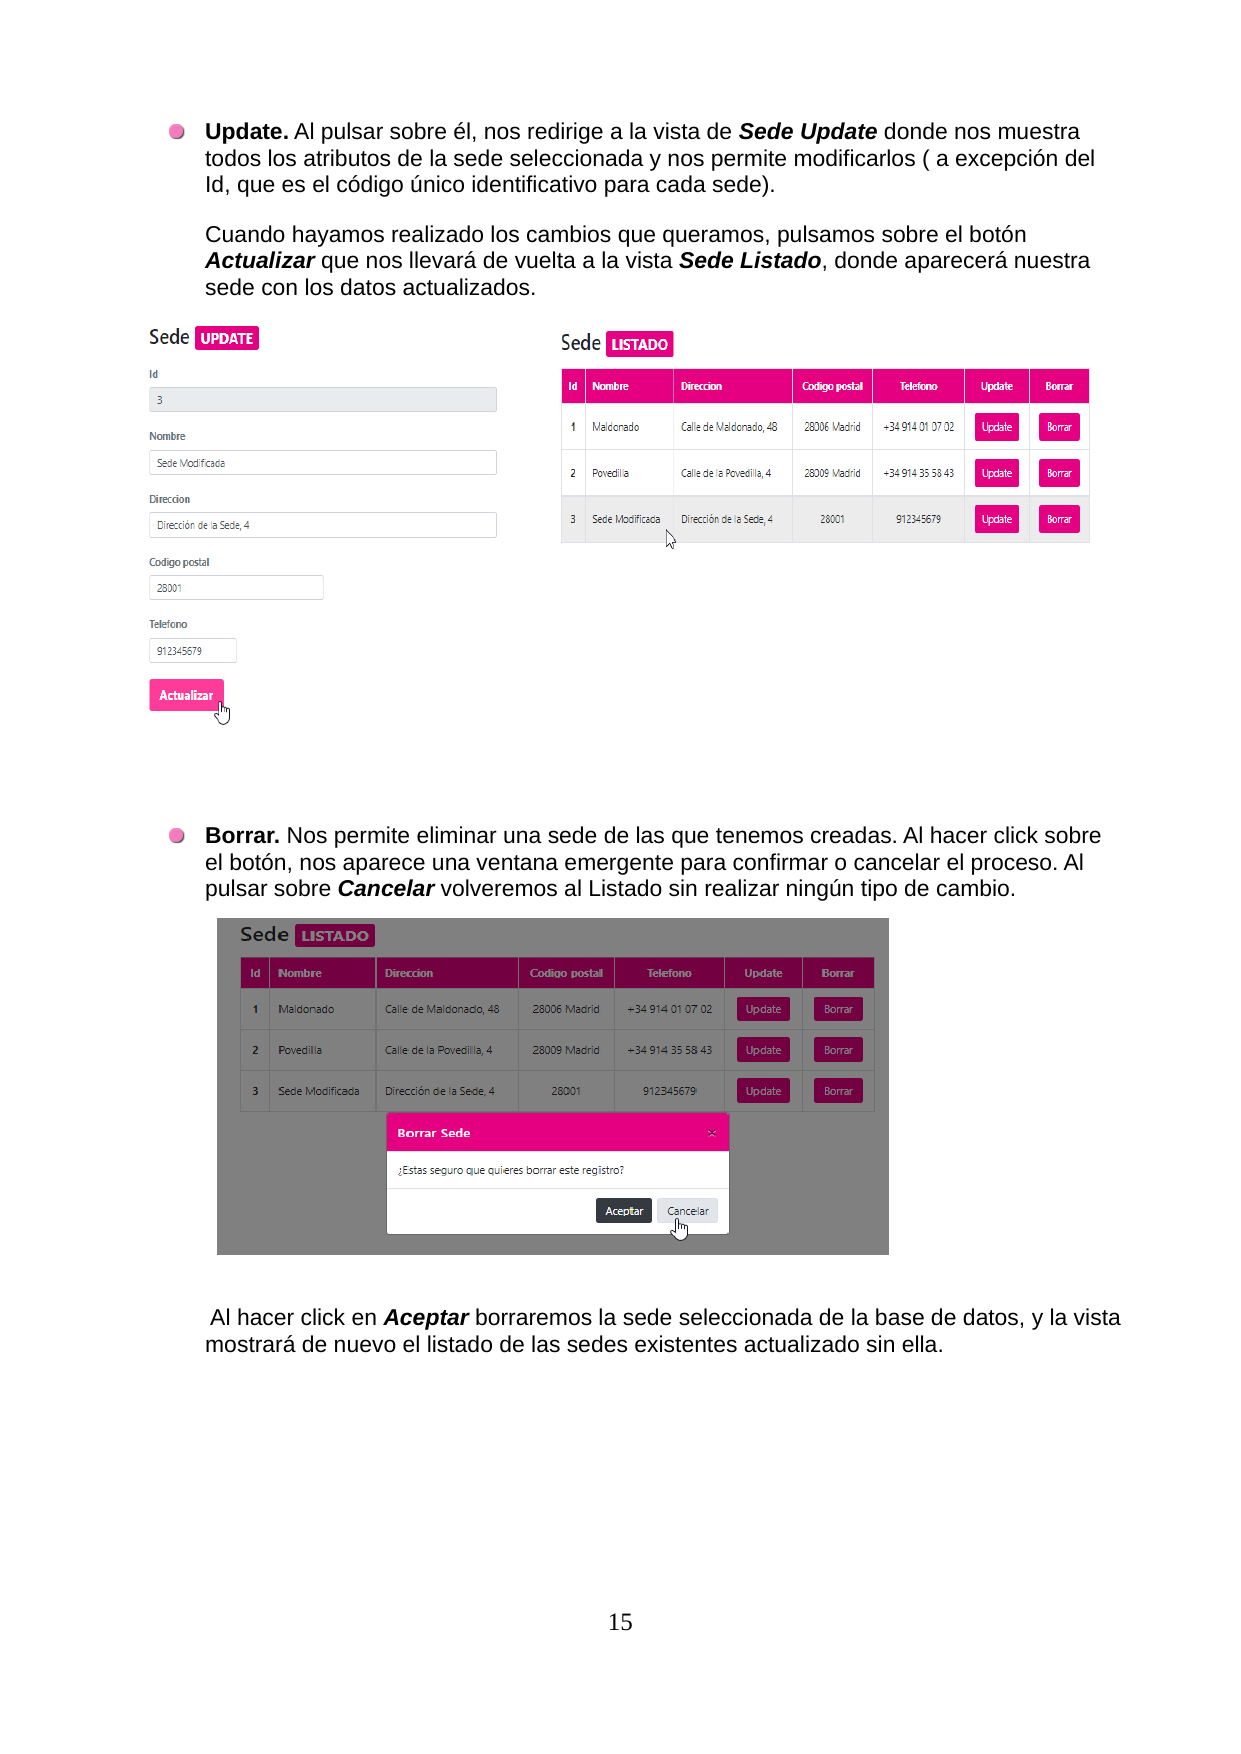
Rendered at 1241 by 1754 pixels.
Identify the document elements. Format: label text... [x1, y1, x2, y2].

picture [217, 918, 889, 1255]
list Al hacer click en Aceptar borraremos la sede seleccionada de la base de datos, y la vista mostrará de nuevo el listado de las sedes existentes actualizado sin ella. [167, 1304, 1122, 1357]
list Borrar. Nos permite eliminar una sede de las que tenemos creadas. Al hacer click sobre el botón, nos aparece una ventana emergente para confirmar o cancelar el proceso. Al pulsar sobre Cancelar volveremos al Listado sin realizar ningún tipo de cambio. [167, 822, 1122, 901]
list Cuando hayamos realizado los cambios que queramos, pulsamos sobre el botón Actualizar que nos llevará de vuelta a la vista Sede Listado, donde aparecerá nuestra sede con los datos actualizados. [167, 221, 1122, 300]
picture [120, 319, 504, 733]
picture [168, 123, 186, 140]
picture [168, 827, 186, 844]
picture [554, 324, 1111, 569]
list Update. Al pulsar sobre él, nos redirige a la vista de Sede Update donde nos muestra todos los atributos de la sede seleccionada y nos permite modificarlos ( a excepción del Id, que es el código único identificativo para cada sede). [167, 118, 1122, 197]
